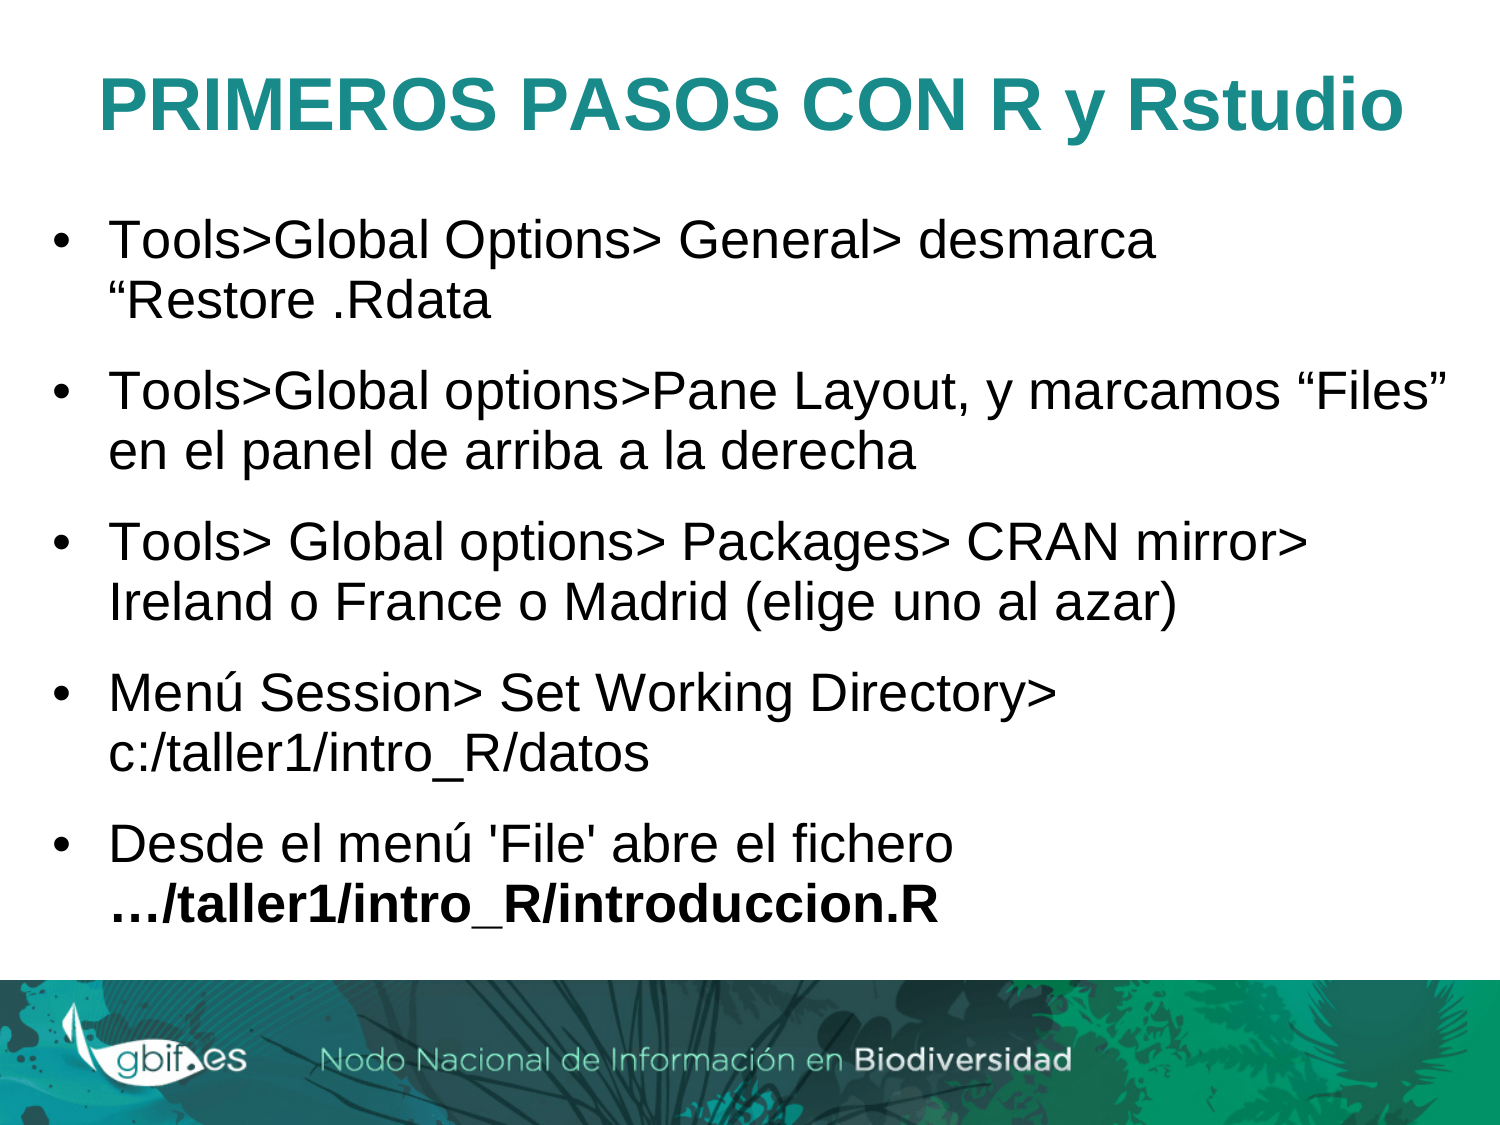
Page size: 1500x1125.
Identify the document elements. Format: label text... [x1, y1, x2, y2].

picture [0, 980, 1500, 1125]
title PRIMEROS PASOS CON R y Rstudio [21, 33, 1484, 175]
list Tools>Global Options> General> desmarca “Restore .Rdata Tools>Global options>Pane Layout, y marcamos “Files” en el panel de arriba a la derecha Tools> Global options> Packages> CRAN mirror> Ireland o France o Madrid (elige uno al azar) Menú Session> Set Working Directory> c:/taller1/intro_R/datos Desde el menú 'File' abre el fichero …/taller1/intro_R/introduccion.R [37, 201, 1481, 958]
